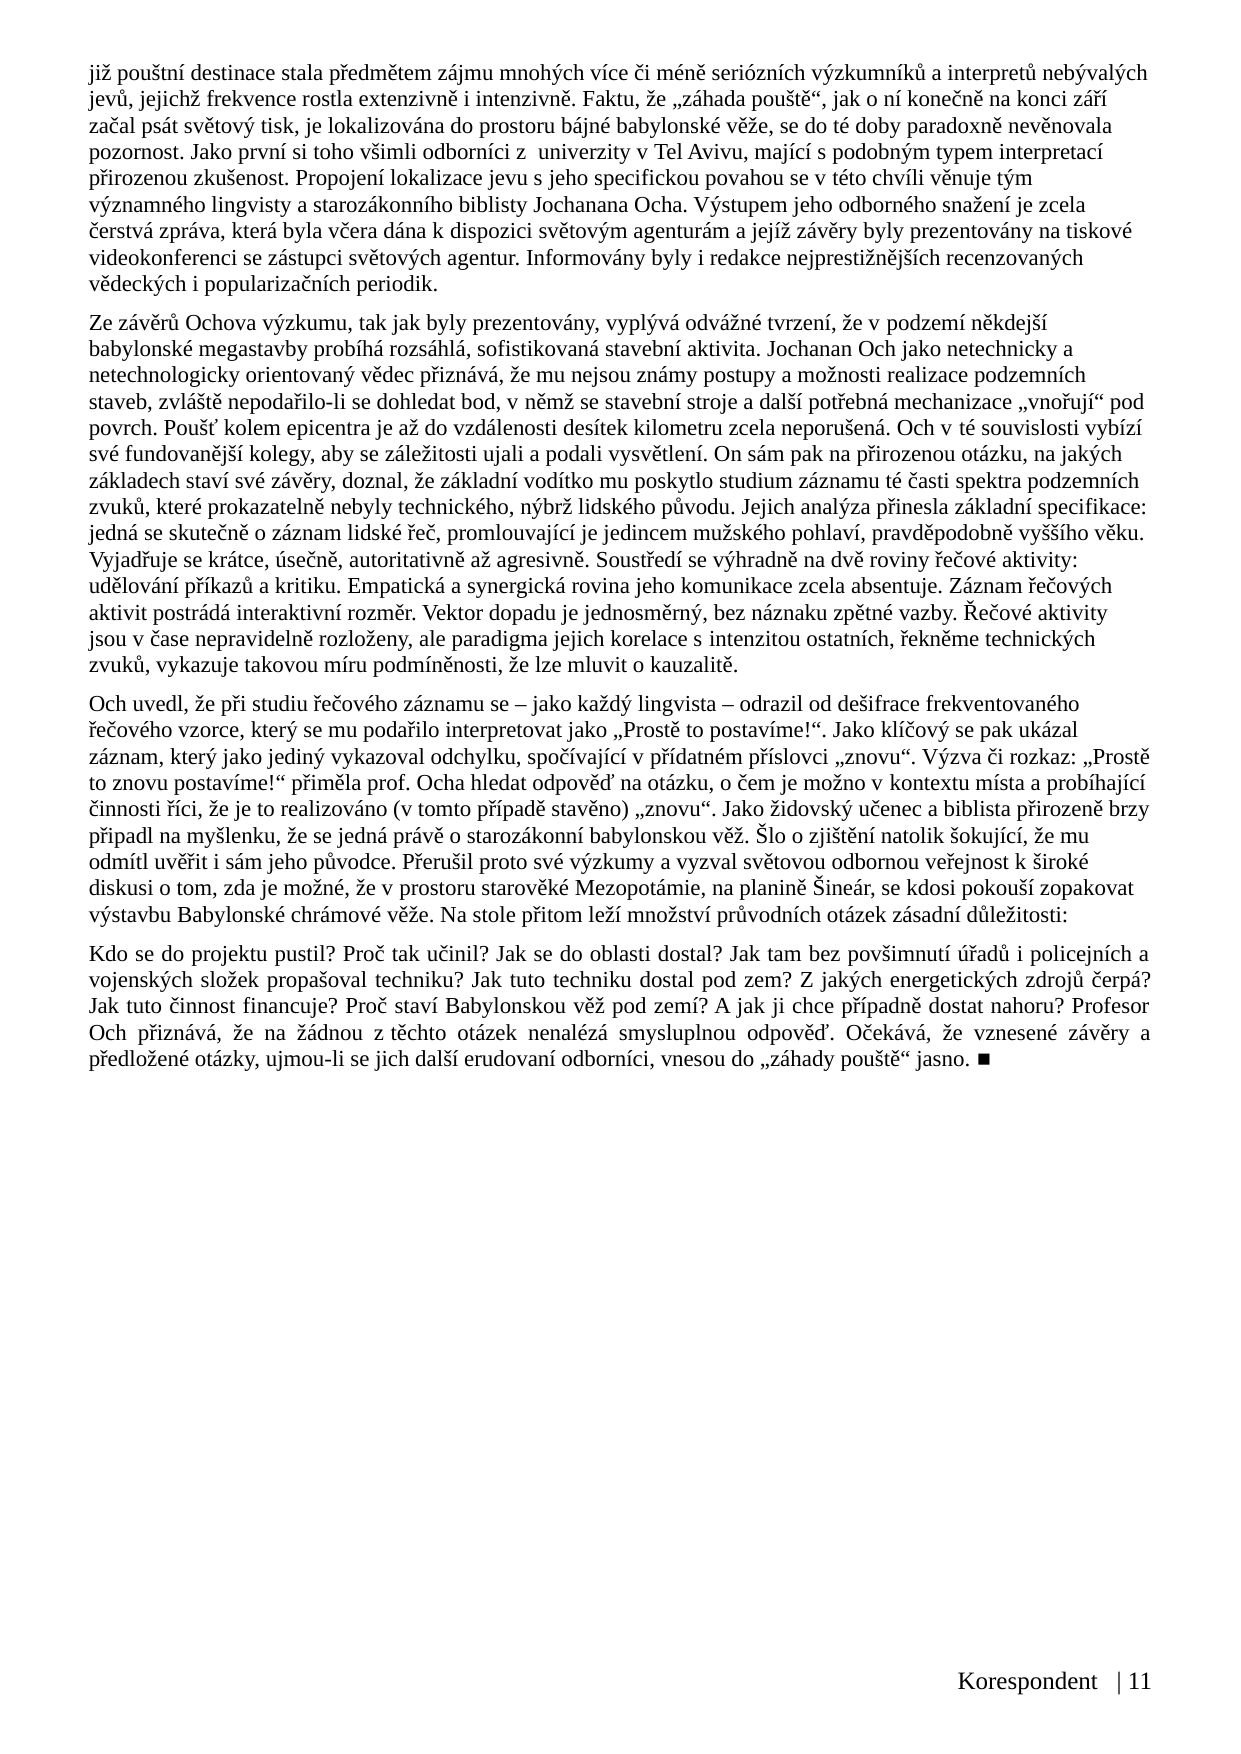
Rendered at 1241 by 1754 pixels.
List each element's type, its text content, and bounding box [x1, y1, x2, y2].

text již pouštní destinace stala předmětem zájmu mnohých více či méně seriózních výzkumníků a interpretů nebývalých jevů, jejichž frekvence rostla extenzivně i intenzivně. Faktu, že „záhada pouště“, jak o ní konečně na konci září začal psát světový tisk, je lokalizována do prostoru bájné babylonské věže, se do té doby paradoxně nevěnovala pozornost. Jako první si toho všimli odborníci z univerzity v Tel Avivu, mající s podobným typem interpretací přirozenou zkušenost. Propojení lokalizace jevu s jeho specifickou povahou se v této chvíli věnuje tým významného lingvisty a starozákonního biblisty Jochanana Ocha. Výstupem jeho odborného snažení je zcela čerstvá zpráva, která byla včera dána k dispozici světovým agenturám a jejíž závěry byly prezentovány na tiskové videokonferenci se zástupci světových agentur. Informovány byly i redakce nejprestižnějších recenzovaných vědeckých i popularizačních periodik. [88, 59, 1152, 296]
text Kdo se do projektu pustil? Proč tak učinil? Jak se do oblasti dostal? Jak tam bez povšimnutí úřadů i policejních a vojenských složek propašoval techniku? Jak tuto techniku dostal pod zem? Z jakých energetických zdrojů čerpá? Jak tuto činnost financuje? Proč staví Babylonskou věž pod zemí? A jak ji chce případně dostat nahoru? Profesor Och přiznává, že na žádnou z těchto otázek nenalézá smysluplnou odpověď. Očekává, že vznesené závěry a předložené otázky, ujmou-li se jich další erudovaní odborníci, vnesou do „záhady pouště“ jasno. ■ [88, 939, 1152, 1071]
text Ze závěrů Ochova výzkumu, tak jak byly prezentovány, vyplývá odvážné tvrzení, že v podzemí někdejší babylonské megastavby probíhá rozsáhlá, sofistikovaná stavební aktivita. Jochanan Och jako netechnicky a netechnologicky orientovaný vědec přiznává, že mu nejsou známy postupy a možnosti realizace podzemních staveb, zvláště nepodařilo-li se dohledat bod, v němž se stavební stroje a další potřebná mechanizace „vnořují“ pod povrch. Poušť kolem epicentra je až do vzdálenosti desítek kilometru zcela neporušená. Och v té souvislosti vybízí své fundovanější kolegy, aby se záležitosti ujali a podali vysvětlení. On sám pak na přirozenou otázku, na jakých základech staví své závěry, doznal, že základní vodítko mu poskytlo studium záznamu té časti spektra podzemních zvuků, které prokazatelně nebyly technického, nýbrž lidského původu. Jejich analýza přinesla základní specifikace: jedná se skutečně o záznam lidské řeč, promlouvající je jedincem mužského pohlaví, pravděpodobně vyššího věku. Vyjadřuje se krátce, úsečně, autoritativně až agresivně. Soustředí se výhradně na dvě roviny řečové aktivity: udělování příkazů a kritiku. Empatická a synergická rovina jeho komunikace zcela absentuje. Záznam řečových aktivit postrádá interaktivní rozměr. Vektor dopadu je jednosměrný, bez náznaku zpětné vazby. Řečové aktivity jsou v čase nepravidelně rozloženy, ale paradigma jejich korelace s intenzitou ostatních, řekněme technických zvuků, vykazuje takovou míru podmíněnosti, že lze mluvit o kauzalitě. [88, 309, 1152, 678]
text Och uvedl, že při studiu řečového záznamu se – jako každý lingvista – odrazil od dešifrace frekventovaného řečového vzorce, který se mu podařilo interpretovat jako „Prostě to postavíme!“. Jako klíčový se pak ukázal záznam, který jako jediný vykazoval odchylku, spočívající v přídatném příslovci „znovu“. Výzva či rozkaz: „Prostě to znovu postavíme!“ přiměla prof. Ocha hledat odpověď na otázku, o čem je možno v kontextu místa a probíhající činnosti říci, že je to realizováno (v tomto případě stavěno) „znovu“. Jako židovský učenec a biblista přirozeně brzy připadl na myšlenku, že se jedná právě o starozákonní babylonskou věž. Šlo o zjištění natolik šokující, že mu odmítl uvěřit i sám jeho původce. Přerušil proto své výzkumy a vyzval světovou odbornou veřejnost k široké diskusi o tom, zda je možné, že v prostoru starověké Mezopotámie, na planině Šineár, se kdosi pokouší zopakovat výstavbu Babylonské chrámové věže. Na stole přitom leží množství průvodních otázek zásadní důležitosti: [88, 690, 1152, 927]
